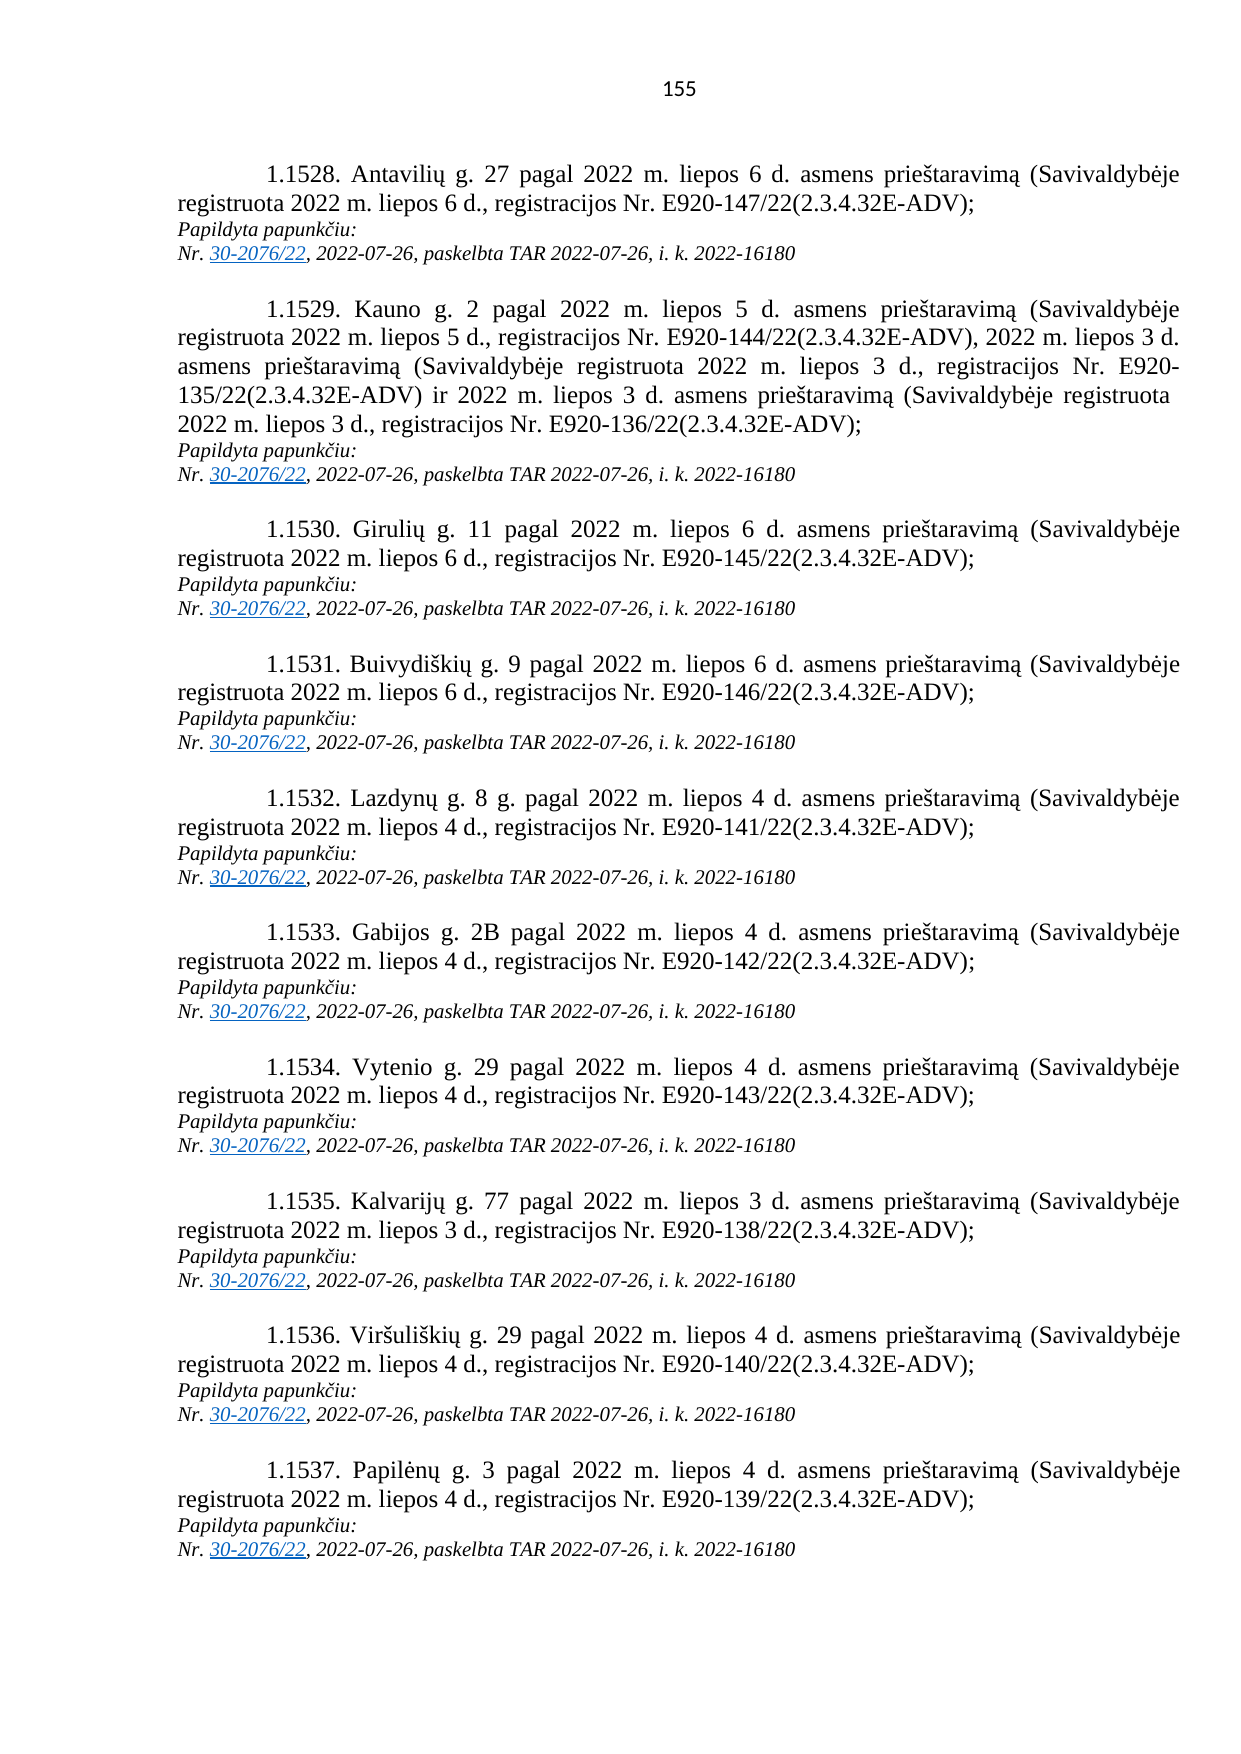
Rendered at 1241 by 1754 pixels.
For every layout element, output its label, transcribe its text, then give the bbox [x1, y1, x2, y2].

text 1.1534. Vytenio g. 29 pagal 2022 m. liepos 4 d. asmens prieštaravimą (Savivaldybėje registruota 2022 m. liepos 4 d., registracijos Nr. E920-143/22(2.3.4.32E-ADV); [177, 1052, 1181, 1109]
text Nr. 30-2076/22, 2022-07-26, paskelbta TAR 2022-07-26, i. k. 2022-16180 [177, 596, 1181, 620]
text Nr. 30-2076/22, 2022-07-26, paskelbta TAR 2022-07-26, i. k. 2022-16180 [177, 1402, 1181, 1426]
text Nr. 30-2076/22, 2022-07-26, paskelbta TAR 2022-07-26, i. k. 2022-16180 [177, 241, 1181, 265]
text Nr. 30-2076/22, 2022-07-26, paskelbta TAR 2022-07-26, i. k. 2022-16180 [177, 730, 1181, 754]
text Papildyta papunkčiu: [177, 1244, 1181, 1268]
text Papildyta papunkčiu: [177, 841, 1181, 865]
text 1.1532. Lazdynų g. 8 g. pagal 2022 m. liepos 4 d. asmens prieštaravimą (Savivaldybėje registruota 2022 m. liepos 4 d., registracijos Nr. E920-141/22(2.3.4.32E-ADV); [177, 783, 1181, 841]
text 1.1533. Gabijos g. 2B pagal 2022 m. liepos 4 d. asmens prieštaravimą (Savivaldybėje registruota 2022 m. liepos 4 d., registracijos Nr. E920-142/22(2.3.4.32E-ADV); [177, 917, 1181, 975]
text Nr. 30-2076/22, 2022-07-26, paskelbta TAR 2022-07-26, i. k. 2022-16180 [177, 1268, 1181, 1292]
text Papildyta papunkčiu: [177, 1109, 1181, 1133]
text Papildyta papunkčiu: [177, 572, 1181, 596]
text Nr. 30-2076/22, 2022-07-26, paskelbta TAR 2022-07-26, i. k. 2022-16180 [177, 865, 1181, 889]
text Papildyta papunkčiu: [177, 706, 1181, 730]
text Nr. 30-2076/22, 2022-07-26, paskelbta TAR 2022-07-26, i. k. 2022-16180 [177, 1537, 1181, 1561]
text 1.1537. Papilėnų g. 3 pagal 2022 m. liepos 4 d. asmens prieštaravimą (Savivaldybėje registruota 2022 m. liepos 4 d., registracijos Nr. E920-139/22(2.3.4.32E-ADV); [177, 1455, 1181, 1512]
text 1.1529. Kauno g. 2 pagal 2022 m. liepos 5 d. asmens prieštaravimą (Savivaldybėje registruota 2022 m. liepos 5 d., registracijos Nr. E920-144/22(2.3.4.32E-ADV), 2022 m. liepos 3 d. asmens prieštaravimą (Savivaldybėje registruota 2022 m. liepos 3 d., registracijos Nr. E920-135/22(2.3.4.32E-ADV) ir 2022 m. liepos 3 d. asmens prieštaravimą (Savivaldybėje registruota 2022 m. liepos 3 d., registracijos Nr. E920-136/22(2.3.4.32E-ADV); [177, 294, 1181, 437]
text Papildyta papunkčiu: [177, 1512, 1181, 1537]
text Papildyta papunkčiu: [177, 975, 1181, 999]
text 1.1530. Girulių g. 11 pagal 2022 m. liepos 6 d. asmens prieštaravimą (Savivaldybėje registruota 2022 m. liepos 6 d., registracijos Nr. E920-145/22(2.3.4.32E-ADV); [177, 514, 1181, 572]
text Papildyta papunkčiu: [177, 217, 1181, 241]
text 1.1531. Buivydiškių g. 9 pagal 2022 m. liepos 6 d. asmens prieštaravimą (Savivaldybėje registruota 2022 m. liepos 6 d., registracijos Nr. E920-146/22(2.3.4.32E-ADV); [177, 649, 1181, 706]
text 1.1535. Kalvarijų g. 77 pagal 2022 m. liepos 3 d. asmens prieštaravimą (Savivaldybėje registruota 2022 m. liepos 3 d., registracijos Nr. E920-138/22(2.3.4.32E-ADV); [177, 1186, 1181, 1244]
text 1.1536. Viršuliškių g. 29 pagal 2022 m. liepos 4 d. asmens prieštaravimą (Savivaldybėje registruota 2022 m. liepos 4 d., registracijos Nr. E920-140/22(2.3.4.32E-ADV); [177, 1321, 1181, 1378]
text Nr. 30-2076/22, 2022-07-26, paskelbta TAR 2022-07-26, i. k. 2022-16180 [177, 999, 1181, 1023]
text Papildyta papunkčiu: [177, 1378, 1181, 1402]
text Nr. 30-2076/22, 2022-07-26, paskelbta TAR 2022-07-26, i. k. 2022-16180 [177, 462, 1181, 486]
text Papildyta papunkčiu: [177, 437, 1181, 462]
text Nr. 30-2076/22, 2022-07-26, paskelbta TAR 2022-07-26, i. k. 2022-16180 [177, 1133, 1181, 1157]
text 1.1528. Antavilių g. 27 pagal 2022 m. liepos 6 d. asmens prieštaravimą (Savivaldybėje registruota 2022 m. liepos 6 d., registracijos Nr. E920-147/22(2.3.4.32E-ADV); [177, 159, 1181, 217]
